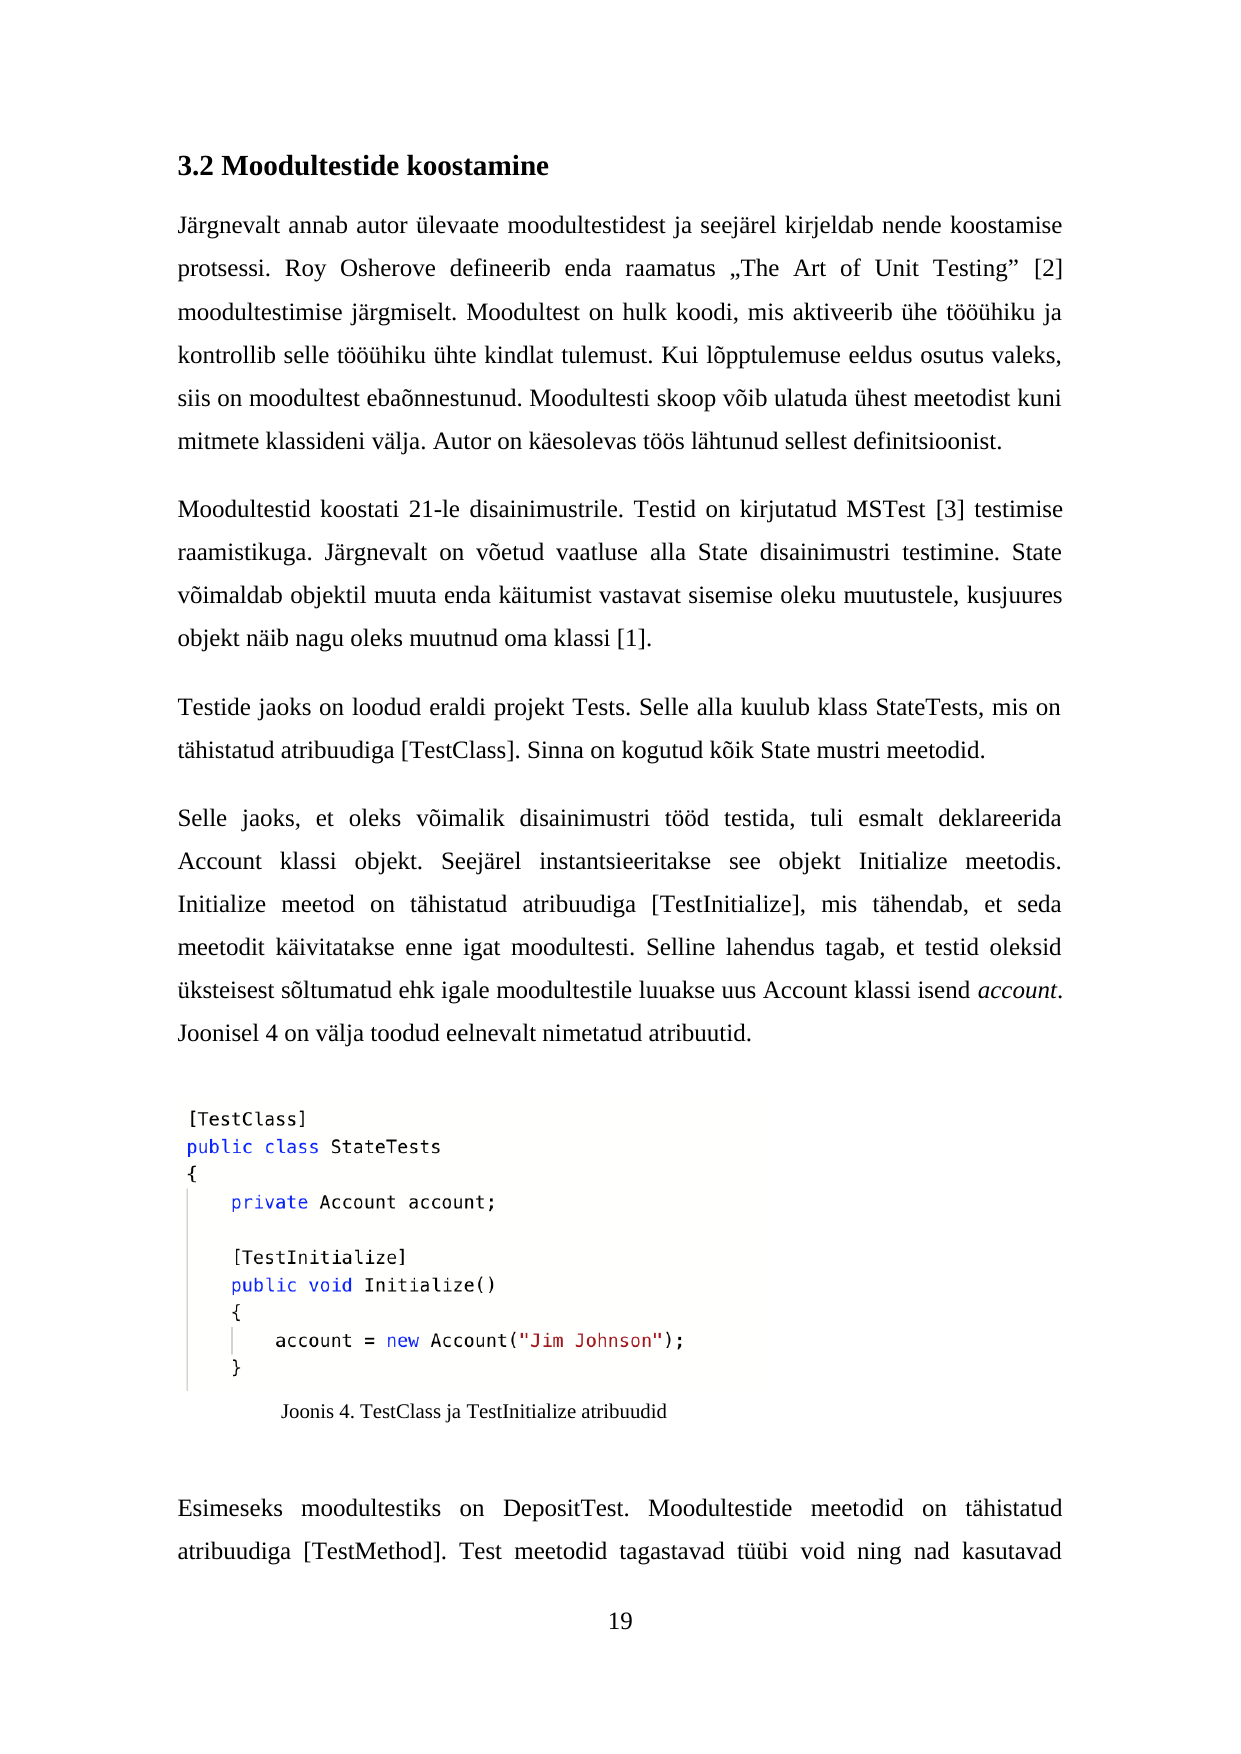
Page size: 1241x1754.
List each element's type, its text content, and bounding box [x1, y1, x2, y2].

text Moodultestid koostati 21-le disainimustrile. Testid on kirjutatud MSTest [3] testimise raamistikuga. Järgnevalt on võetud vaatluse alla State disainimustri testimine. State võimaldab objektil muuta enda käitumist vastavat sisemise oleku muutustele, kusjuures objekt näib nagu oleks muutnud oma klassi [1]. [177, 494, 1063, 652]
text Testide jaoks on loodud eraldi projekt Tests. Selle alla kuulub klass StateTests, mis on tähistatud atribuudiga [TestClass]. Sinna on kogutud kõik State mustri meetodid. [177, 692, 1063, 763]
text Esimeseks moodultestiks on DepositTest. Moodultestide meetodid on tähistatud atribuudiga [TestMethod]. Test meetodid tagastavad tüübi void ning nad kasutavad [177, 1493, 1063, 1565]
text Selle jaoks, et oleks võimalik disainimustri tööd testida, tuli esmalt deklareerida Account klassi objekt. Seejärel instantsieeritakse see objekt Initialize meetodis. Initialize meetod on tähistatud atribuudiga [TestInitialize], mis tähendab, et seda meetodit käivitatakse enne igat moodultesti. Selline lahendus tagab, et testid oleksid üksteisest sõltumatud ehk igale moodultestile luuakse uus Account klassi isend account. Joonisel 4 on välja toodud eelnevalt nimetatud atribuutid. [177, 803, 1063, 1047]
picture [177, 1099, 771, 1391]
text Järgnevalt annab autor ülevaate moodultestidest ja seejärel kirjeldab nende koostamise protsessi. Roy Osherove defineerib enda raamatus „The Art of Unit Testing” [2] moodultestimise järgmiselt. Moodultest on hulk koodi, mis aktiveerib ühe tööühiku ja kontrollib selle tööühiku ühte kindlat tulemust. Kui lõpptulemuse eeldus osutus valeks, siis on moodultest ebaõnnestunud. Moodultesti skoop võib ulatuda ühest meetodist kuni mitmete klassideni välja. Autor on käesolevas töös lähtunud sellest definitsioonist. [177, 210, 1063, 455]
subtitle Moodultestide koostamine [177, 148, 1063, 181]
text Joonis 4. TestClass ja TestInitialize atribuudid [177, 1391, 771, 1423]
